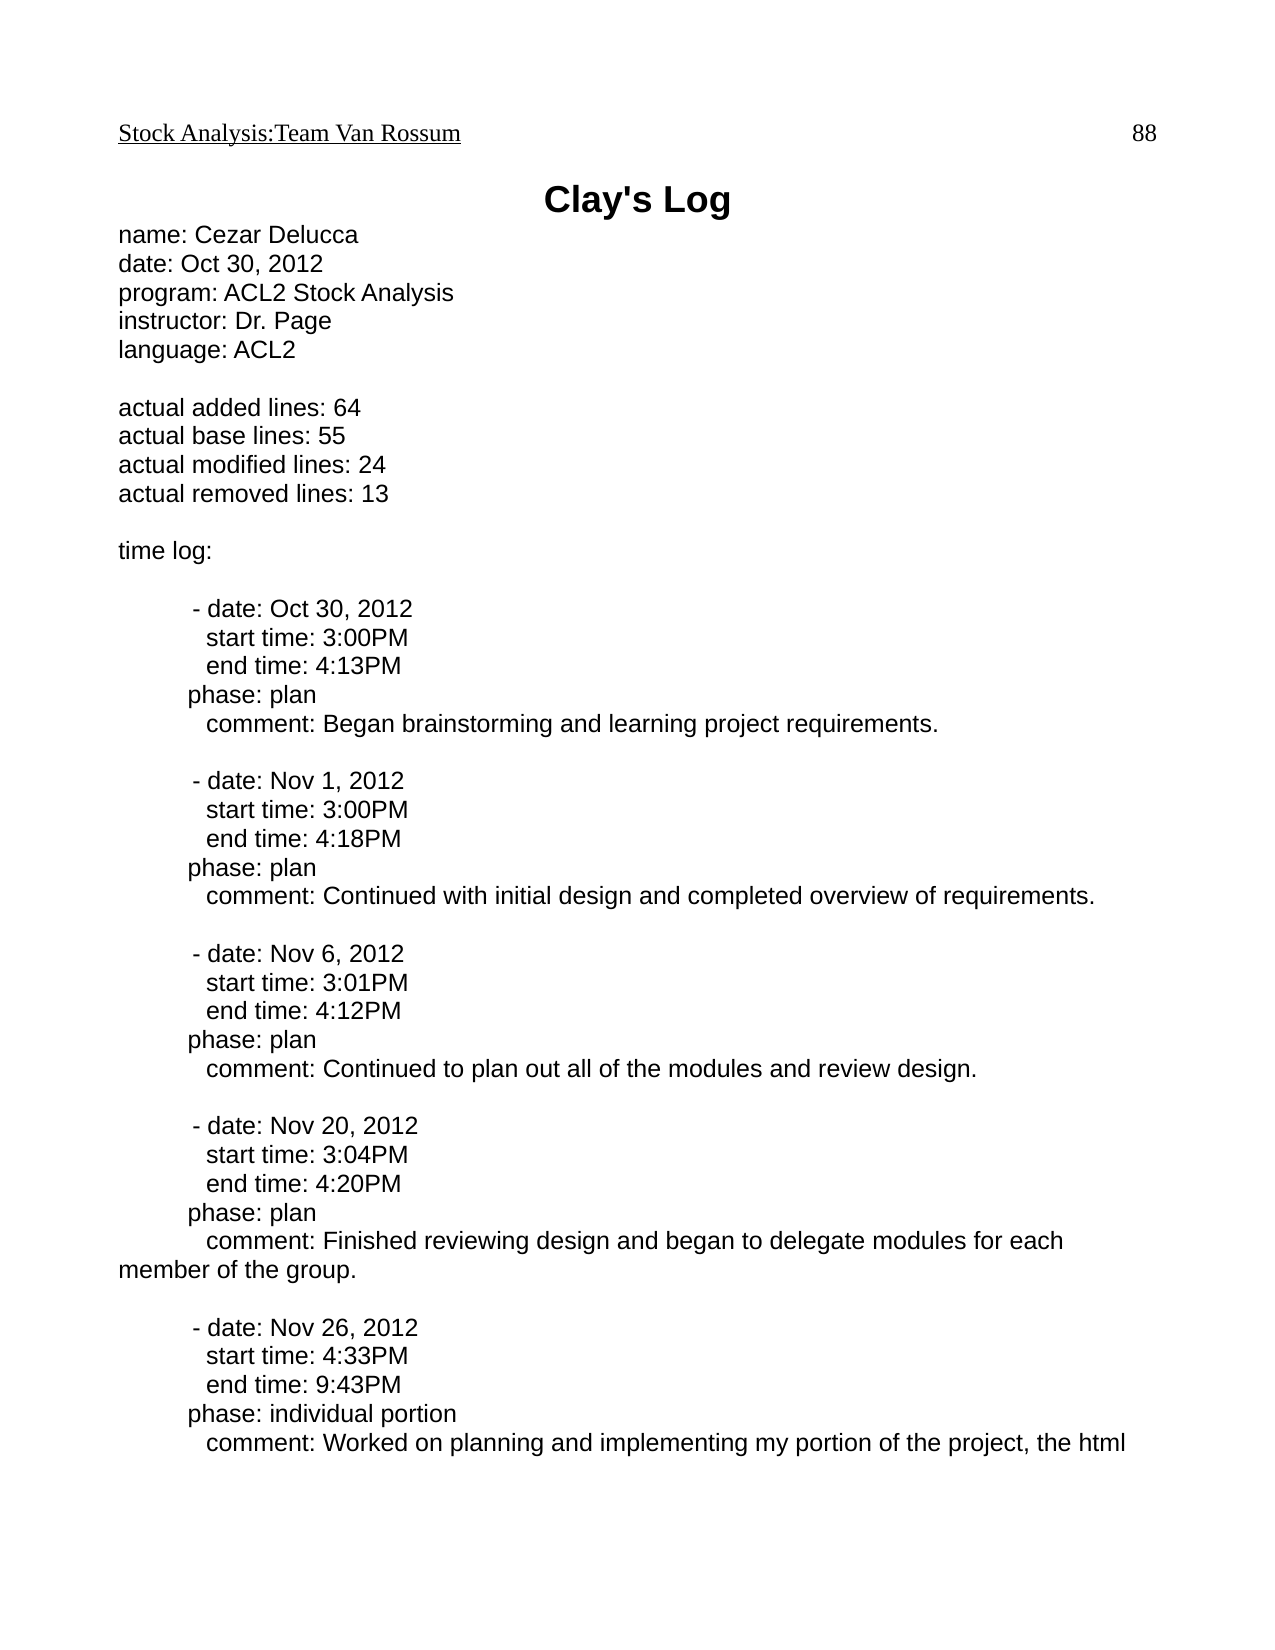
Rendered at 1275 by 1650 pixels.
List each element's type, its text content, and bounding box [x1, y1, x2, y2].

text start time: 4:33PM [118, 1341, 1157, 1370]
text - date: Oct 30, 2012 [118, 594, 1157, 622]
text end time: 9:43PM [118, 1370, 1157, 1399]
text actual added lines: 64 [118, 392, 1157, 421]
text comment: Worked on planning and implementing my portion of the project, the html [118, 1427, 1157, 1456]
text phase: plan [118, 1025, 1157, 1054]
text - date: Nov 6, 2012 [118, 939, 1157, 967]
text actual modified lines: 24 [118, 450, 1157, 479]
text start time: 3:01PM [118, 967, 1157, 996]
text start time: 3:04PM [118, 1140, 1157, 1169]
text name: Cezar Delucca [118, 220, 1157, 249]
text end time: 4:13PM [118, 651, 1157, 680]
text language: ACL2 [118, 335, 1157, 364]
text end time: 4:18PM [118, 824, 1157, 852]
text phase: plan [118, 852, 1157, 881]
text time log: [118, 536, 1157, 565]
text start time: 3:00PM [118, 622, 1157, 651]
text Clay's Log [118, 177, 1157, 220]
text start time: 3:00PM [118, 795, 1157, 824]
text actual removed lines: 13 [118, 479, 1157, 507]
text - date: Nov 26, 2012 [118, 1312, 1157, 1341]
text comment: Continued to plan out all of the modules and review design. [118, 1054, 1157, 1082]
text - date: Nov 20, 2012 [118, 1111, 1157, 1140]
text comment: Continued with initial design and completed overview of requirements. [118, 881, 1157, 910]
text end time: 4:12PM [118, 996, 1157, 1025]
text end time: 4:20PM [118, 1169, 1157, 1197]
text phase: plan [118, 1197, 1157, 1226]
text date: Oct 30, 2012 [118, 249, 1157, 277]
text comment: Began brainstorming and learning project requirements. [118, 709, 1157, 737]
text phase: plan [118, 680, 1157, 709]
text - date: Nov 1, 2012 [118, 766, 1157, 795]
text comment: Finished reviewing design and began to delegate modules for each member of the group. [118, 1226, 1157, 1284]
text instructor: Dr. Page [118, 306, 1157, 335]
text actual base lines: 55 [118, 421, 1157, 450]
text program: ACL2 Stock Analysis [118, 277, 1157, 306]
text phase: individual portion [118, 1399, 1157, 1427]
